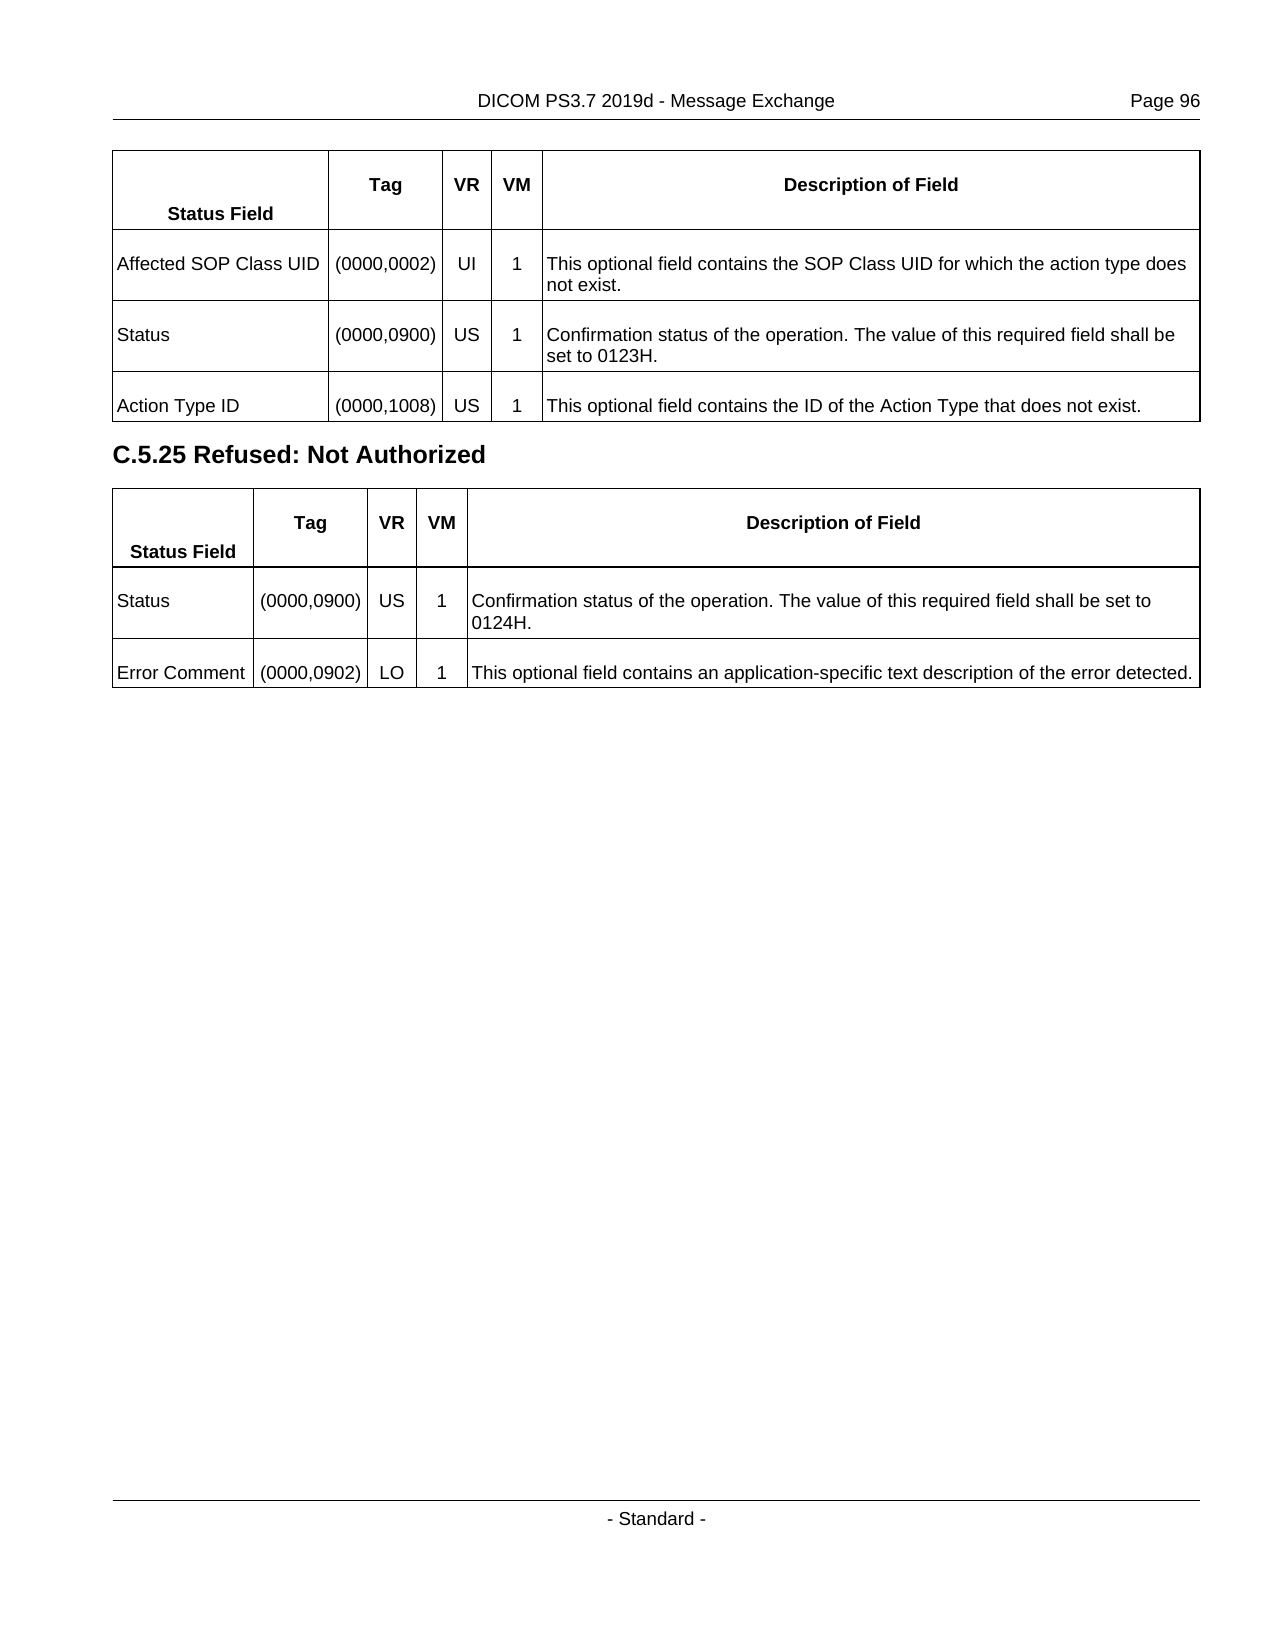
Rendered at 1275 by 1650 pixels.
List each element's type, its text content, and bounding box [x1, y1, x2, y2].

table_header VR [368, 489, 416, 566]
table_cell US [443, 301, 491, 371]
table_cell This optional field contains an application-specific text description of the error detected. [468, 639, 1199, 687]
table_header VM [417, 489, 467, 566]
table_cell Confirmation status of the operation. The value of this required field shall be set to 0123H. [543, 301, 1199, 371]
table_cell Action Type ID [113, 372, 328, 421]
text C.5.25 Refused: Not Authorized [112, 440, 1200, 469]
table_cell (0000,0900) [254, 568, 367, 638]
table_cell (0000,0902) [254, 639, 367, 687]
table_cell This optional field contains the SOP Class UID for which the action type does not exist. [543, 230, 1199, 300]
table_cell 1 [492, 372, 542, 421]
table_header Tag [254, 489, 367, 566]
table_cell Status [113, 301, 328, 371]
table_header Description of Field [468, 489, 1199, 566]
table_cell 1 [492, 301, 542, 371]
table_header Tag [329, 151, 442, 228]
table_cell 1 [492, 230, 542, 300]
table_cell Error Comment [113, 639, 253, 687]
table_cell Status [113, 568, 253, 638]
table_header Description of Field [543, 151, 1199, 228]
table_header VM [492, 151, 542, 228]
table_cell (0000,0900) [329, 301, 442, 371]
table_cell LO [368, 639, 416, 687]
table_cell Confirmation status of the operation. The value of this required field shall be set to 0124H. [468, 568, 1199, 638]
table_cell 1 [417, 568, 467, 638]
table_cell Affected SOP Class UID [113, 230, 328, 300]
table_cell UI [443, 230, 491, 300]
table_cell This optional field contains the ID of the Action Type that does not exist. [543, 372, 1199, 421]
table_cell (0000,1008) [329, 372, 442, 421]
table_cell (0000,0002) [329, 230, 442, 300]
table_header VR [443, 151, 491, 228]
table_cell US [443, 372, 491, 421]
table_header Status Field [113, 489, 253, 566]
table_header Status Field [113, 151, 328, 228]
table_cell 1 [417, 639, 467, 687]
table_cell US [368, 568, 416, 638]
